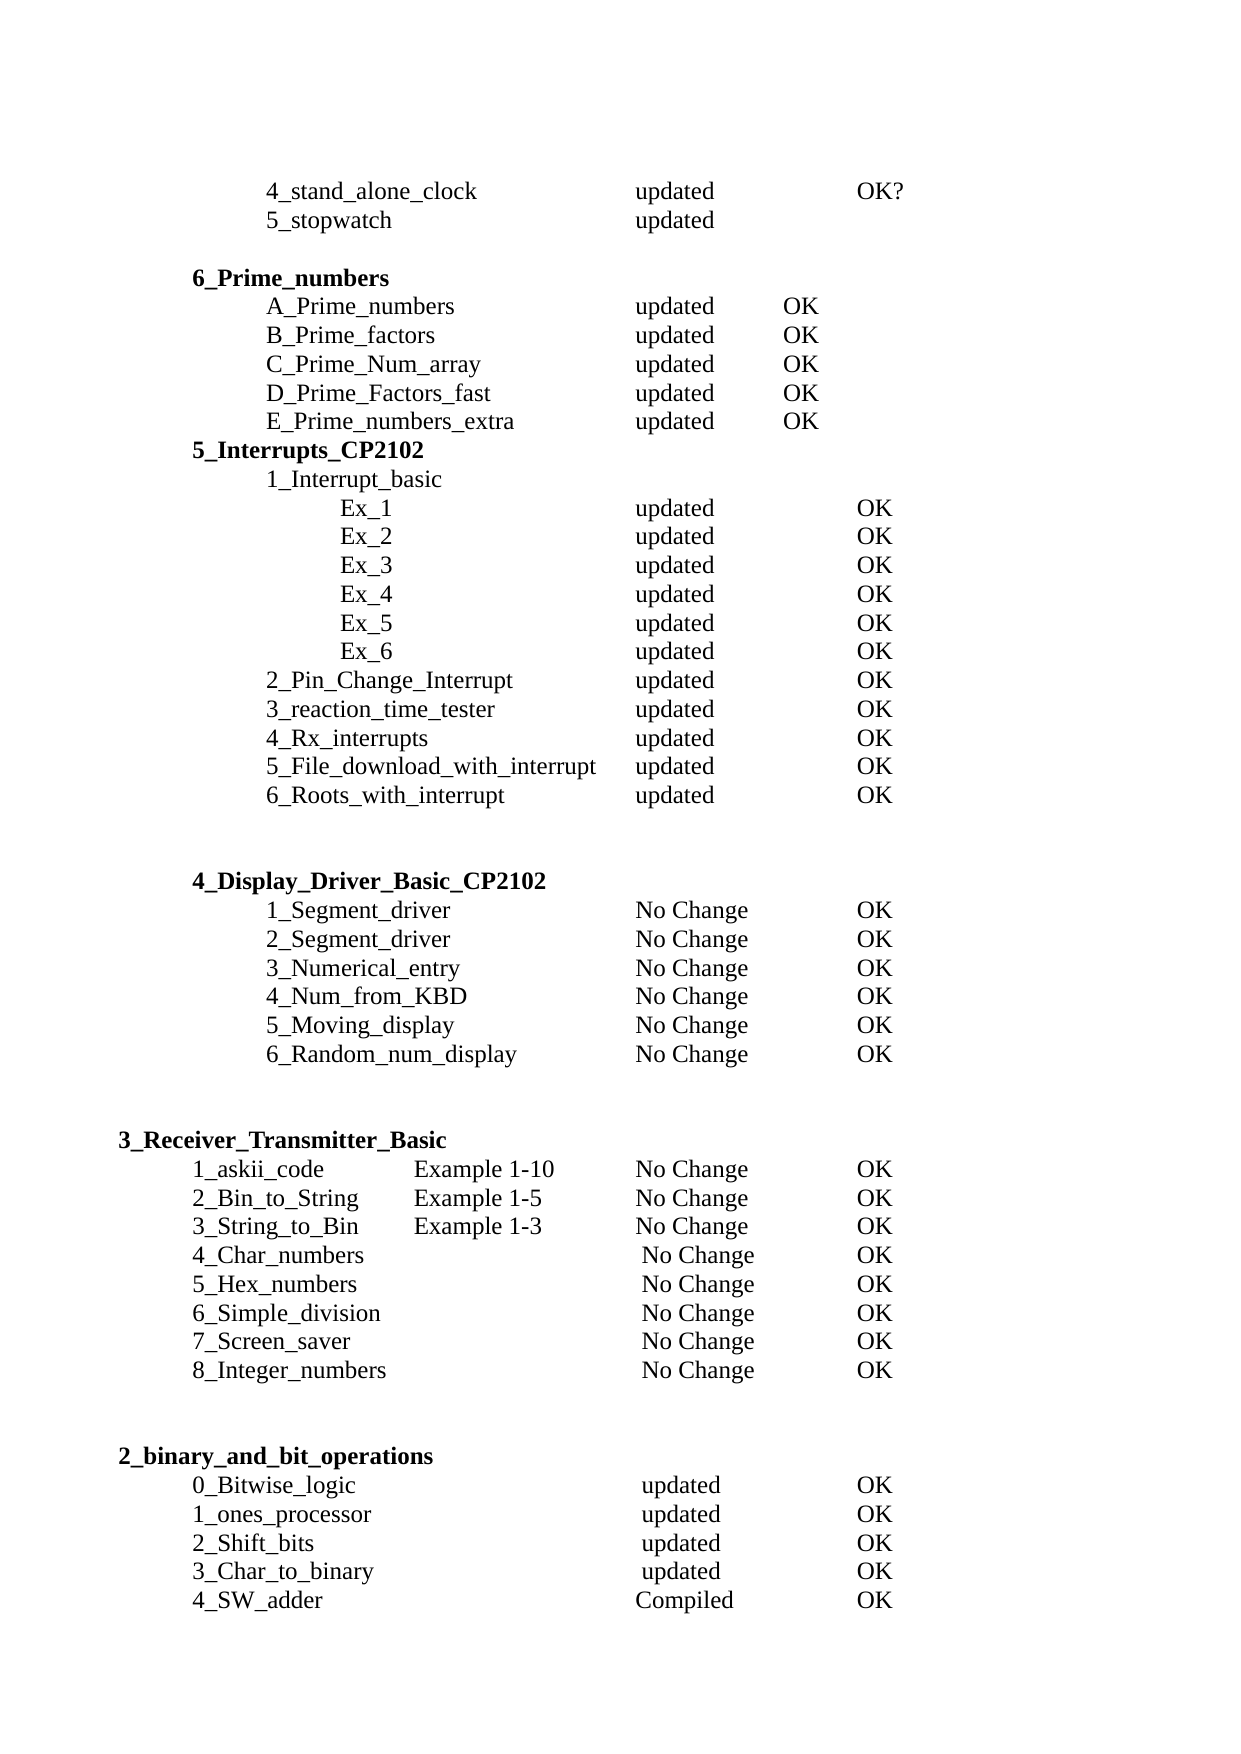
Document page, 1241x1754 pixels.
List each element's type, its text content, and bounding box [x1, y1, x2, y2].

text 5_Moving_display No Change OK [118, 1010, 1122, 1039]
text 2_Bin_to_String Example 1-5 No Change OK [118, 1183, 1122, 1211]
text 2_Shift_bits updated OK [118, 1528, 1122, 1556]
text 3_reaction_time_tester updated OK [118, 694, 1122, 723]
text 6_Roots_with_interrupt updated OK [118, 780, 1122, 809]
text 1_Segment_driver No Change OK [118, 895, 1122, 924]
text Ex_1 updated OK [118, 493, 1122, 521]
text 3_Numerical_entry No Change OK [118, 953, 1122, 981]
text 3_String_to_Bin Example 1-3 No Change OK [118, 1211, 1122, 1240]
text 4_Rx_interrupts updated OK [118, 723, 1122, 751]
text 5_Interrupts_CP2102 [118, 435, 1122, 464]
text Ex_4 updated OK [118, 579, 1122, 608]
text 2_Segment_driver No Change OK [118, 924, 1122, 953]
text Ex_2 updated OK [118, 521, 1122, 550]
text 1_askii_code Example 1-10 No Change OK [118, 1154, 1122, 1183]
text 3_Receiver_Transmitter_Basic [118, 1125, 1122, 1154]
text 5_stopwatch updated [118, 205, 1122, 234]
text Ex_3 updated OK [118, 550, 1122, 579]
text B_Prime_factors updated OK [118, 320, 1122, 349]
text 6_Random_num_display No Change OK [118, 1039, 1122, 1068]
text A_Prime_numbers updated OK [118, 291, 1122, 320]
text 8_Integer_numbers No Change OK [118, 1355, 1122, 1384]
text 7_Screen_saver No Change OK [118, 1326, 1122, 1355]
text D_Prime_Factors_fast updated OK [118, 378, 1122, 406]
text Ex_6 updated OK [118, 636, 1122, 665]
text E_Prime_numbers_extra updated OK [118, 406, 1122, 435]
text 1_ones_processor updated OK [118, 1499, 1122, 1528]
text 4_Num_from_KBD No Change OK [118, 981, 1122, 1010]
text 2_binary_and_bit_operations [118, 1441, 1122, 1470]
text 1_Interrupt_basic [118, 464, 1122, 493]
text 3_Char_to_binary updated OK [118, 1556, 1122, 1585]
text 6_Prime_numbers [118, 263, 1122, 291]
text Ex_5 updated OK [118, 608, 1122, 636]
text 5_File_download_with_interrupt updated OK [118, 751, 1122, 780]
text 0_Bitwise_logic updated OK [118, 1470, 1122, 1499]
text 2_Pin_Change_Interrupt updated OK [118, 665, 1122, 694]
text 4_stand_alone_clock updated OK? [118, 176, 1122, 205]
text 4_SW_adder Compiled OK [118, 1585, 1122, 1614]
text C_Prime_Num_array updated OK [118, 349, 1122, 378]
text 5_Hex_numbers No Change OK [118, 1269, 1122, 1298]
text 4_Char_numbers No Change OK [118, 1240, 1122, 1269]
text 6_Simple_division No Change OK [118, 1298, 1122, 1326]
text 4_Display_Driver_Basic_CP2102 [118, 866, 1122, 895]
